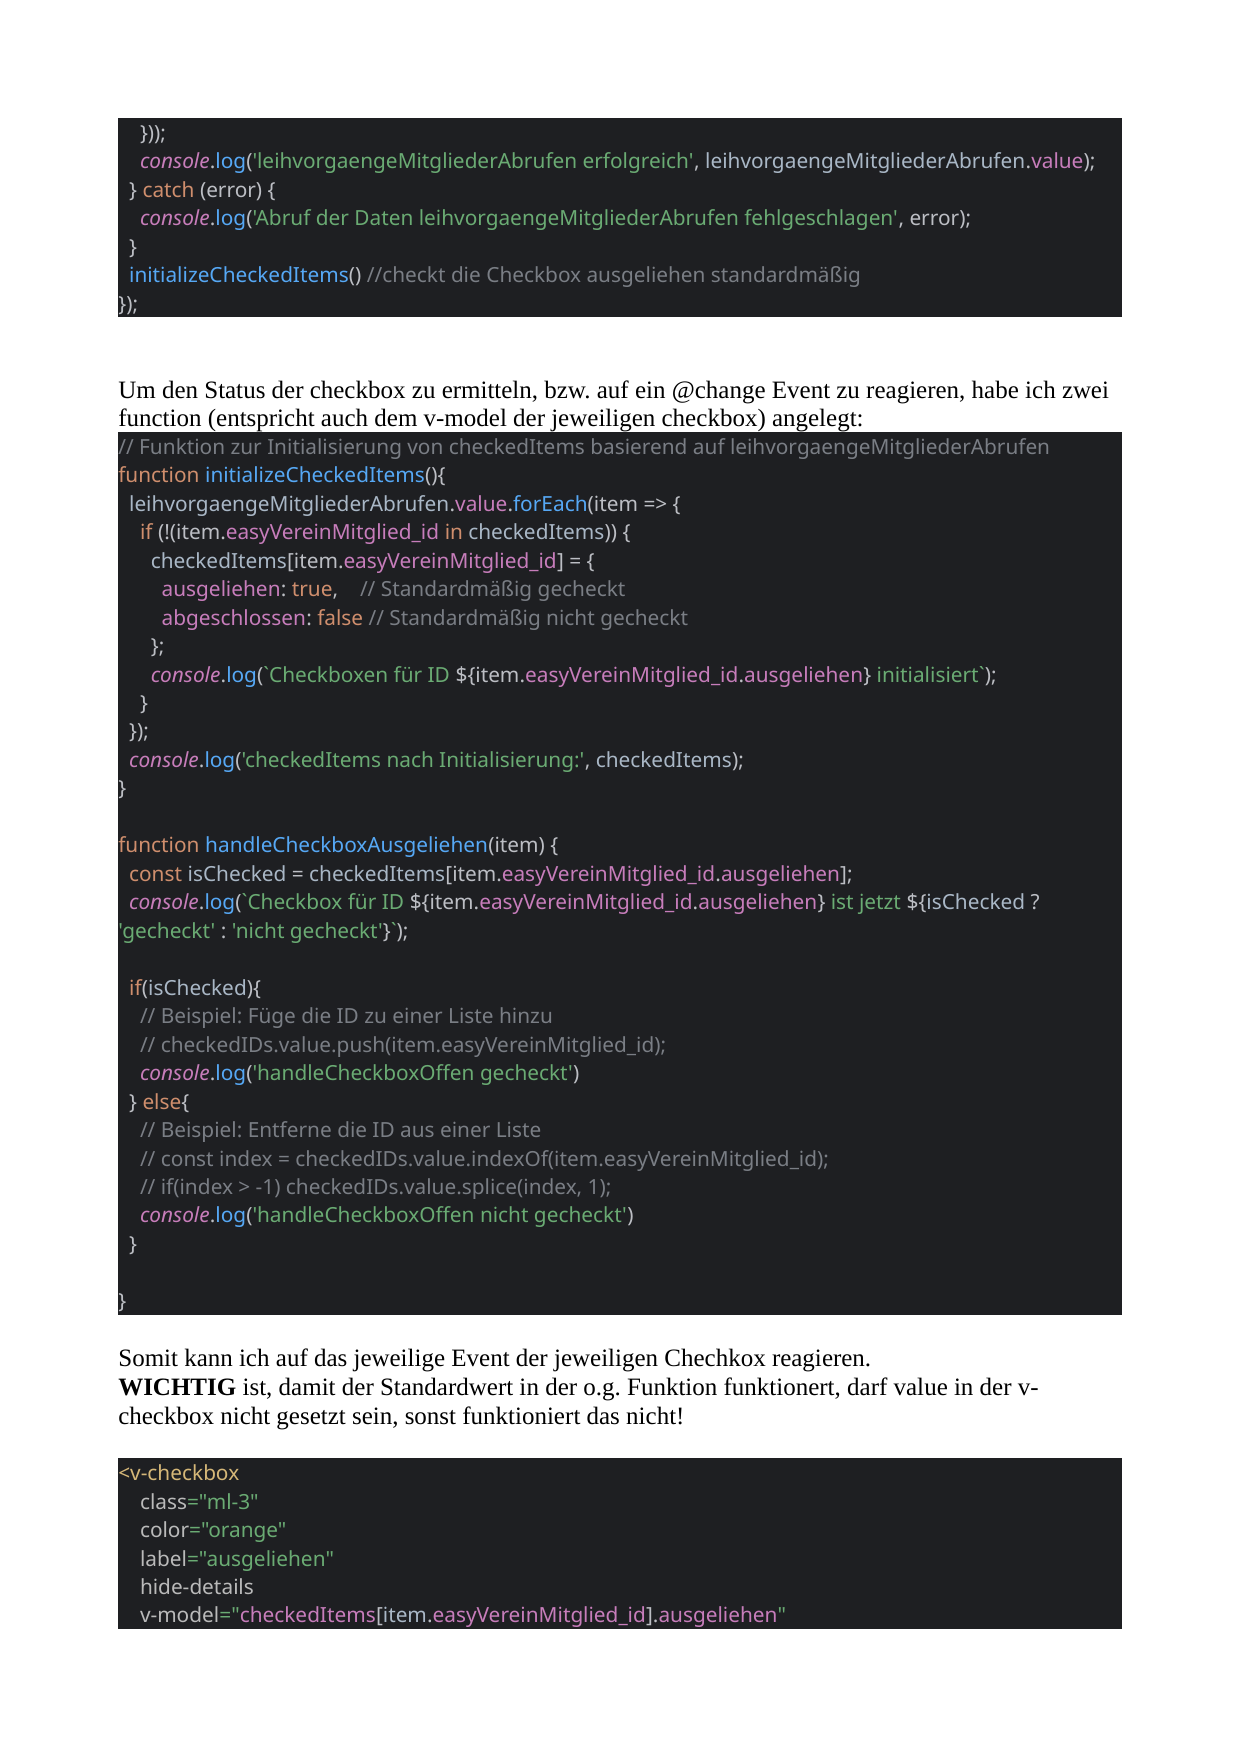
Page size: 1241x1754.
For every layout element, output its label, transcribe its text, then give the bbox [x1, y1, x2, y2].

text <v-checkbox class="ml-3" color="orange" label="ausgeliehen" hide-details v-model="checkedItems[item.easyVereinMitglied_id].ausgeliehen" [118, 1458, 1122, 1629]
text WICHTIG ist, damit der Standardwert in der o.g. Funktion funktionert, darf value in der v-checkbox nicht gesetzt sein, sonst funktioniert das nicht! [118, 1372, 1122, 1430]
text Somit kann ich auf das jeweilige Event der jeweiligen Chechkox reagieren. [118, 1343, 1122, 1372]
text })); console.log('leihvorgaengeMitgliederAbrufen erfolgreich', leihvorgaengeMitgliederAbrufen.value); } catch (error) { console.log('Abruf der Daten leihvorgaengeMitgliederAbrufen fehlgeschlagen', error); } initializeCheckedItems() //checkt die Checkbox ausgeliehen standardmäßig }); [118, 118, 1122, 317]
text Um den Status der checkbox zu ermitteln, bzw. auf ein @change Event zu reagieren, habe ich zwei function (entspricht auch dem v-model der jeweiligen checkbox) angelegt: [118, 375, 1122, 432]
text // Funktion zur Initialisierung von checkedItems basierend auf leihvorgaengeMitgliederAbrufen function initializeCheckedItems(){ leihvorgaengeMitgliederAbrufen.value.forEach(item => { if (!(item.easyVereinMitglied_id in checkedItems)) { checkedItems[item.easyVereinMitglied_id] = { ausgeliehen: true, // Standardmäßig gecheckt abgeschlossen: false // Standardmäßig nicht gecheckt }; console.log(`Checkboxen für ID ${item.easyVereinMitglied_id.ausgeliehen} initialisiert`); } }); console.log('checkedItems nach Initialisierung:', checkedItems); } function handleCheckboxAusgeliehen(item) { const isChecked = checkedItems[item.easyVereinMitglied_id.ausgeliehen]; console.log(`Checkbox für ID ${item.easyVereinMitglied_id.ausgeliehen} ist jetzt ${isChecked ? 'gecheckt' : 'nicht gecheckt'}`); if(isChecked){ // Beispiel: Füge die ID zu einer Liste hinzu // checkedIDs.value.push(item.easyVereinMitglied_id); console.log('handleCheckboxOffen gecheckt') } else{ // Beispiel: Entferne die ID aus einer Liste // const index = checkedIDs.value.indexOf(item.easyVereinMitglied_id); // if(index > -1) checkedIDs.value.splice(index, 1); console.log('handleCheckboxOffen nicht gecheckt') } } [118, 432, 1122, 1315]
